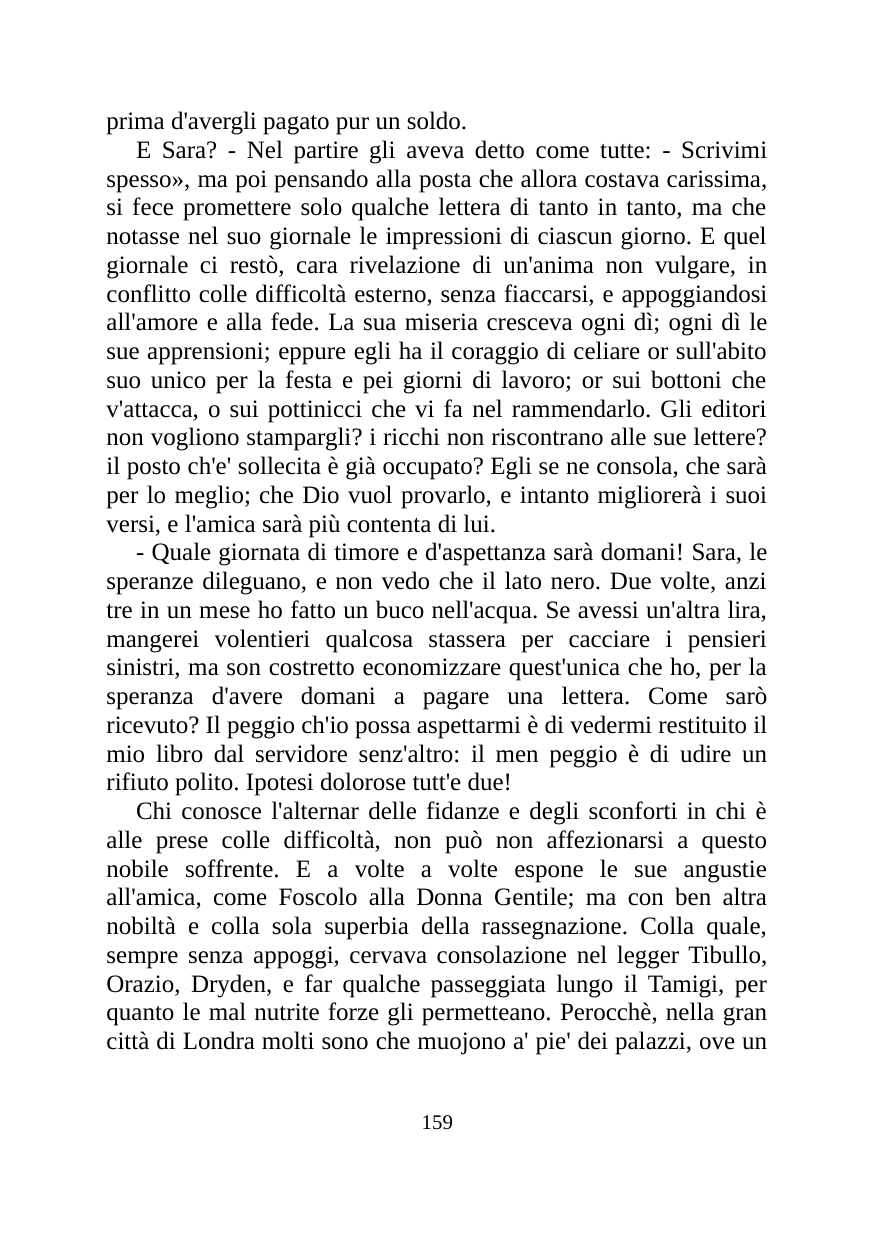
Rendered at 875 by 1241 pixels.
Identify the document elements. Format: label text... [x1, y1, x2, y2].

text E Sara? - Nel partire gli aveva detto come tutte: - Scrivimi spesso», ma poi pensando alla posta che allora costava carissima, si fece promettere solo qualche lettera di tanto in tanto, ma che notasse nel suo giornale le impressioni di ciascun giorno. E quel giornale ci restò, cara rivelazione di un'anima non vulgare, in conflitto colle difficoltà esterno, senza fiaccarsi, e appoggiandosi all'amore e alla fede. La sua miseria cresceva ogni dì; ogni dì le sue apprensioni; eppure egli ha il coraggio di celiare or sull'abito suo unico per la festa e pei giorni di lavoro; or sui bottoni che v'attacca, o sui pottinicci che vi fa nel rammendarlo. Gli editori non vogliono stampargli? i ricchi non riscontrano alle sue lettere? il posto ch'e' sollecita è già occupato? Egli se ne consola, che sarà per lo meglio; che Dio vuol provarlo, e intanto migliorerà i suoi versi, e l'amica sarà più contenta di lui. [106, 135, 768, 537]
text prima d'avergli pagato pur un soldo. [106, 106, 768, 135]
text Chi conosce l'alternar delle fidanze e degli sconforti in chi è alle prese colle difficoltà, non può non affezionarsi a questo nobile soffrente. E a volte a volte espone le sue angustie all'amica, come Foscolo alla Donna Gentile; ma con ben altra nobiltà e colla sola superbia della rassegnazione. Colla quale, sempre senza appoggi, cervava consolazione nel legger Tibullo, Orazio, Dryden, e far qualche passeggiata lungo il Tamigi, per quanto le mal nutrite forze gli permetteano. Perocchè, nella gran città di Londra molti sono che muojono a' pie' dei palazzi, ove un [106, 796, 768, 1055]
text - Quale giornata di timore e d'aspettanza sarà domani! Sara, le speranze dileguano, e non vedo che il lato nero. Due volte, anzi tre in un mese ho fatto un buco nell'acqua. Se avessi un'altra lira, mangerei volentieri qualcosa stassera per cacciare i pensieri sinistri, ma son costretto economizzare quest'unica che ho, per la speranza d'avere domani a pagare una lettera. Come sarò ricevuto? Il peggio ch'io possa aspettarmi è di vedermi restituito il mio libro dal servidore senz'altro: il men peggio è di udire un rifiuto polito. Ipotesi dolorose tutt'e due! [106, 537, 768, 796]
